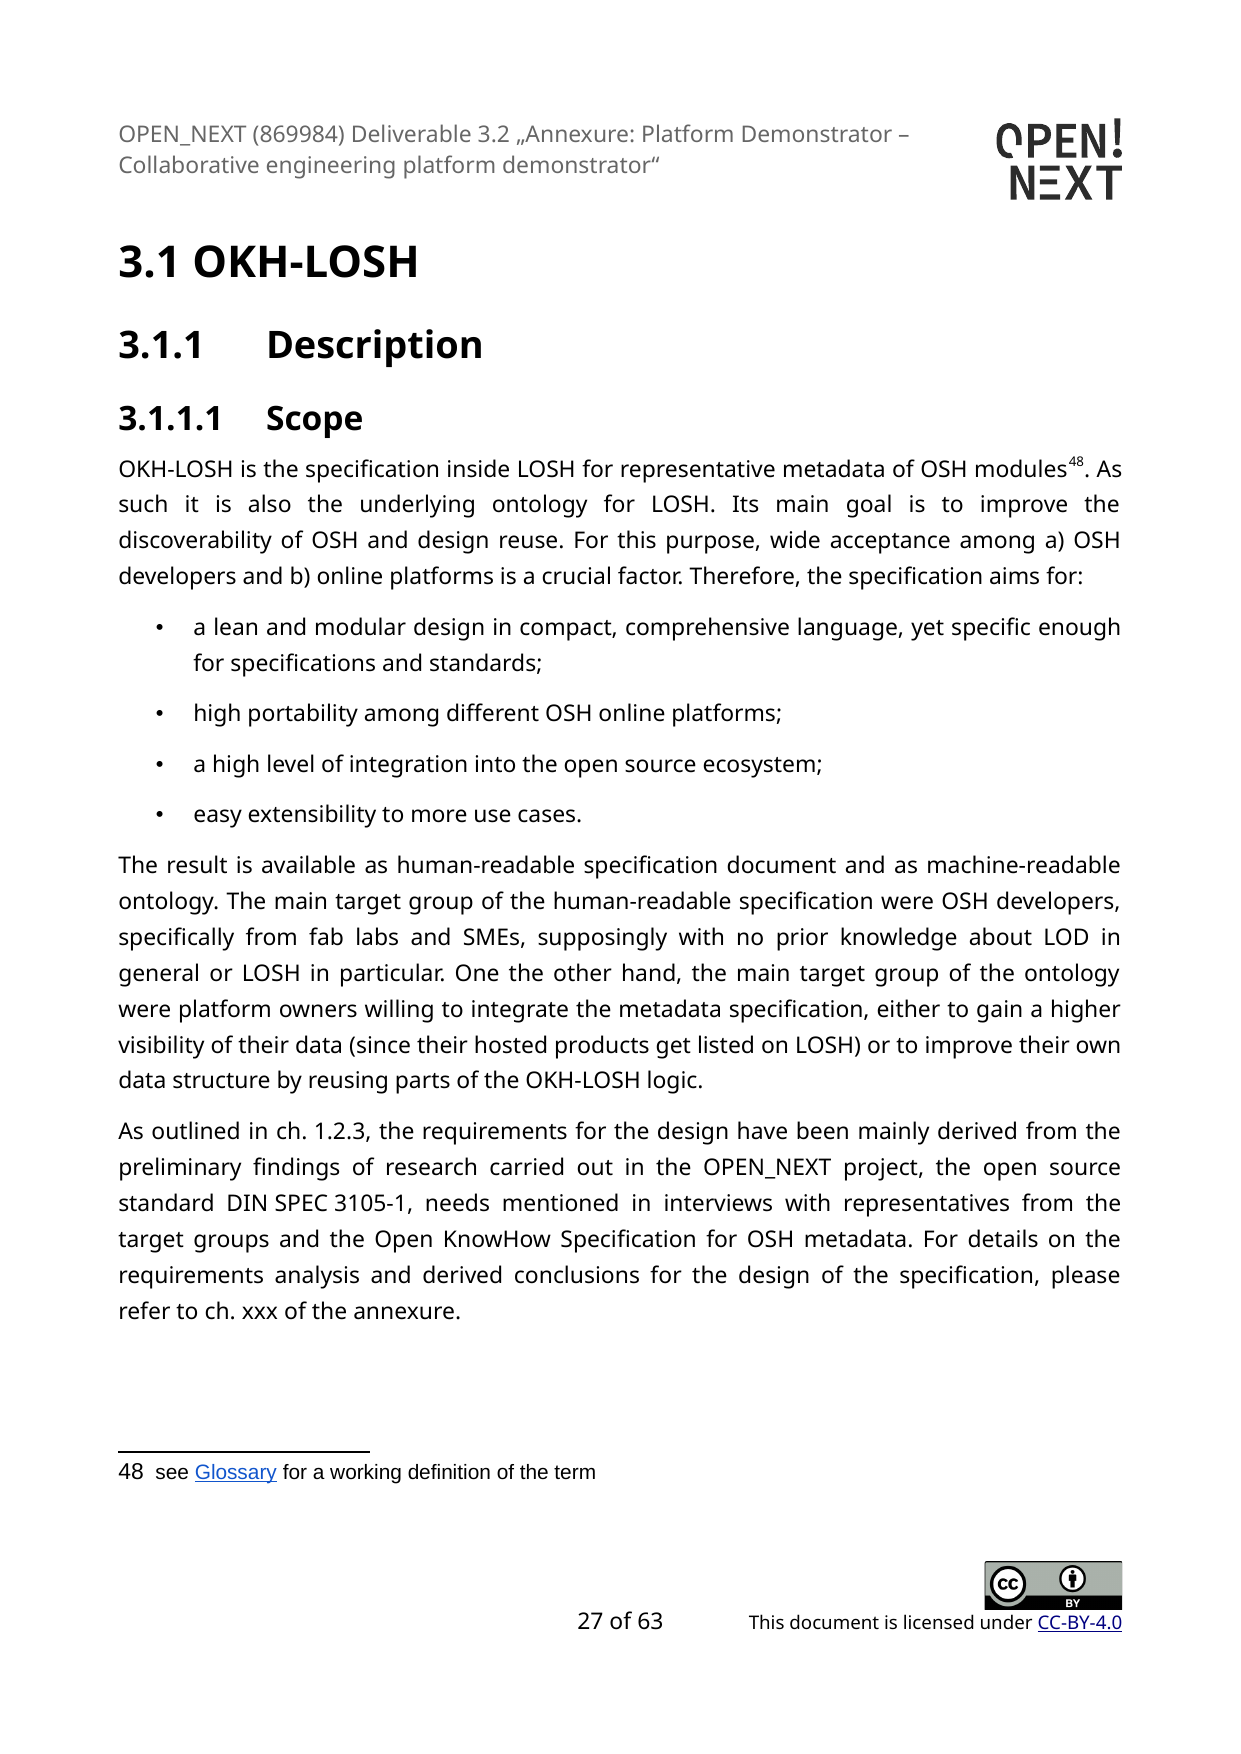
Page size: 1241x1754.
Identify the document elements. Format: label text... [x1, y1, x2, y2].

text OKH-LOSH is the specification inside LOSH for representative metadata of OSH modules. As such it is also the underlying ontology for LOSH. Its main goal is to improve the discoverability of OSH and design reuse. For this purpose, wide acceptance among a) OSH developers and b) online platforms is a crucial factor. Therefore, the specification aims for: [118, 452, 1122, 592]
subtitle OKH-LOSH [118, 231, 1122, 291]
list high portability among different OSH online platforms; [156, 697, 1122, 728]
list easy extensibility to more use cases. [156, 798, 1122, 829]
picture [984, 1561, 1123, 1610]
subtitle Description [118, 318, 1122, 369]
subtitle Scope [118, 394, 1122, 440]
text see Glossary for a working definition of the term [118, 1458, 1122, 1484]
list a high level of integration into the open source ecosystem; [156, 748, 1122, 779]
list a lean and modular design in compact, comprehensive language, yet specific enough for specifications and standards; [156, 611, 1122, 678]
text The result is available as human-readable specification document and as machine-readable ontology. The main target group of the human-readable specification were OSH developers, specifically from fab labs and SMEs, supposingly with no prior knowledge about LOD in general or LOSH in particular. One the other hand, the main target group of the ontology were platform owners willing to integrate the metadata specification, either to gain a higher visibility of their data (since their hosted products get listed on LOSH) or to improve their own data structure by reusing parts of the OKH-LOSH logic. [118, 849, 1122, 1096]
text As outlined in ch. 1.2.3, the requirements for the design have been mainly derived from the preliminary findings of research carried out in the OPEN_NEXT project, the open source standard DIN SPEC 3105‑1, needs mentioned in interviews with representatives from the target groups and the Open KnowHow Specification for OSH metadata. For details on the requirements analysis and derived conclusions for the design of the specification, please refer to ch. xxx of the annexure. [118, 1115, 1122, 1326]
